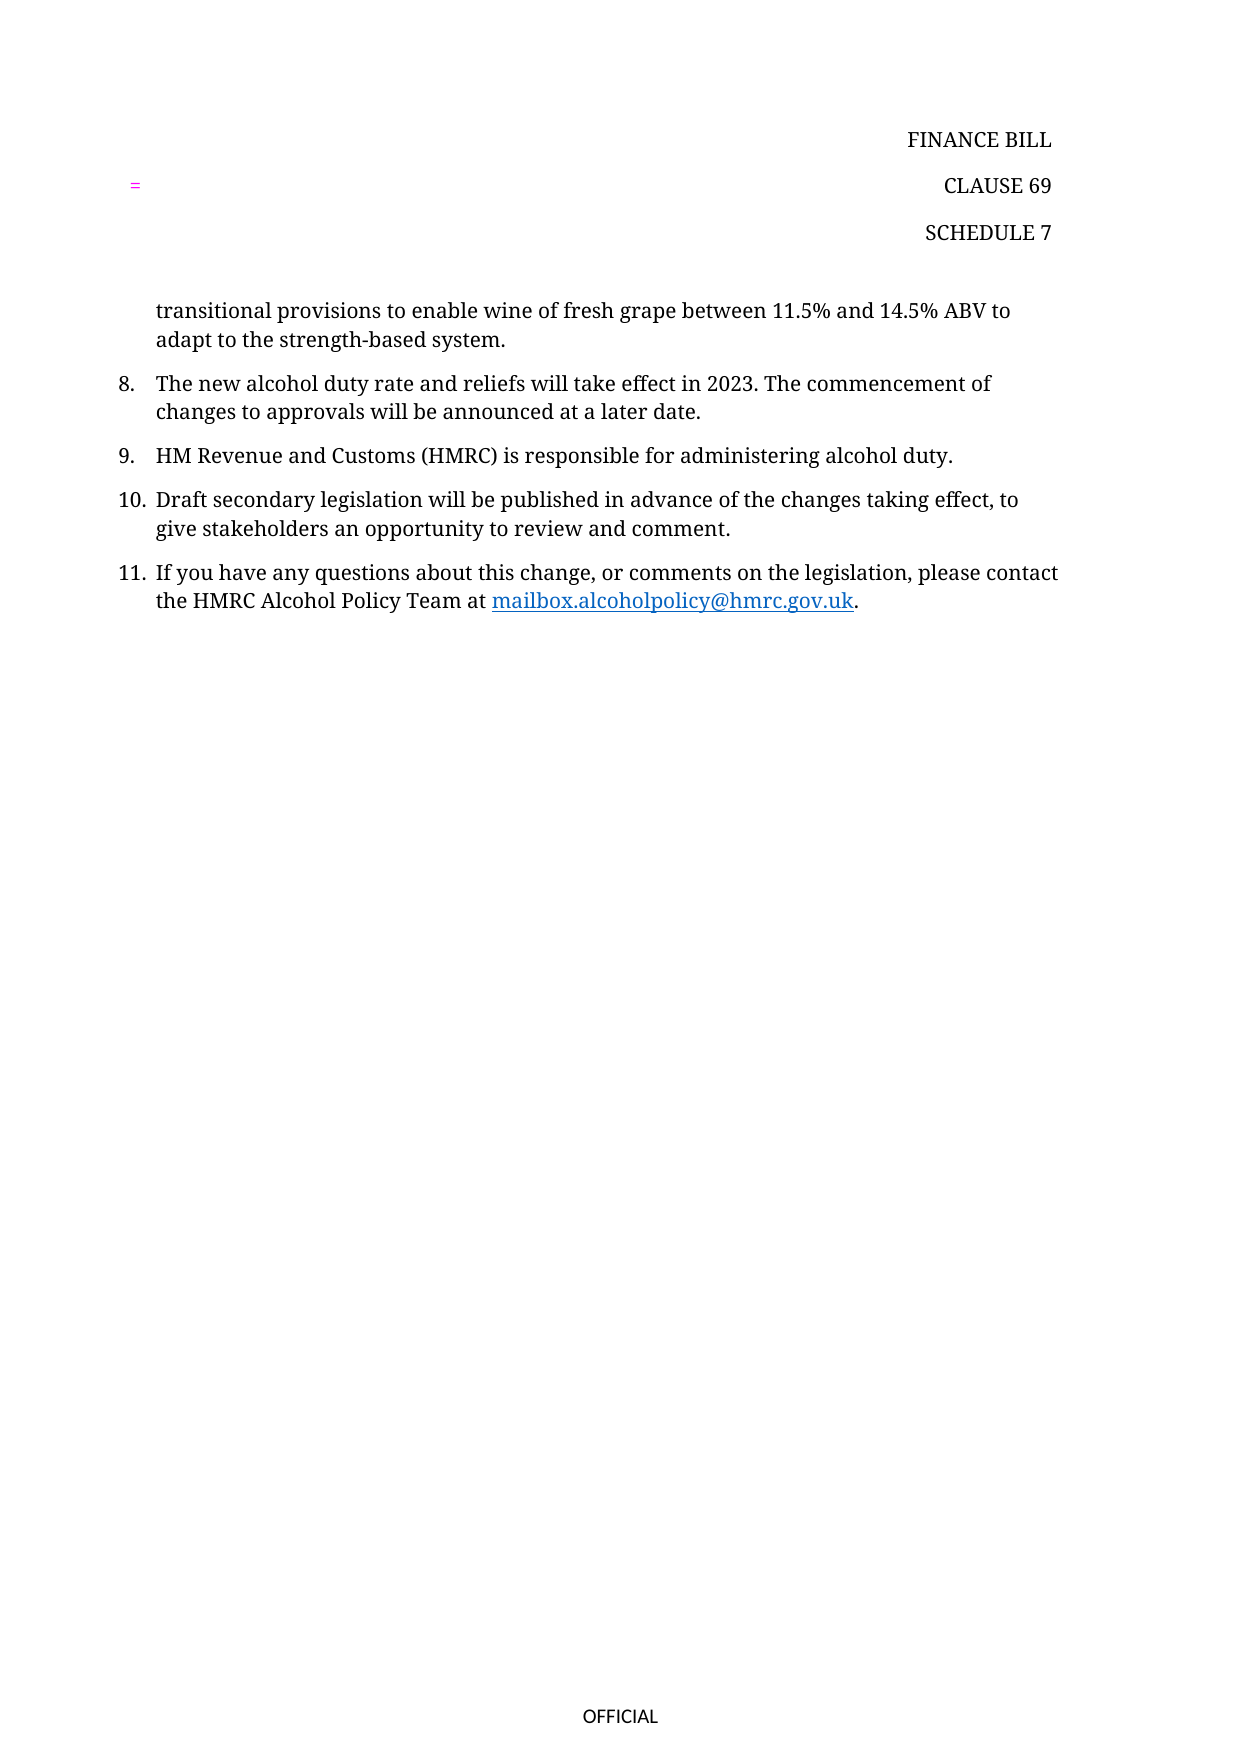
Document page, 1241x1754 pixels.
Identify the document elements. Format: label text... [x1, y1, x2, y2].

list The new alcohol duty rate and reliefs will take effect in 2023. The commencement of changes to approvals will be announced at a later date. [118, 369, 1063, 426]
list Draft secondary legislation will be published in advance of the changes taking effect, to give stakeholders an opportunity to review and comment. [118, 486, 1063, 542]
list If you have any questions about this change, or comments on the legislation, please contact the HMRC Alcohol Policy Team at mailbox.alcoholpolicy@hmrc.gov.uk. [118, 558, 1063, 615]
list HM Revenue and Customs (HMRC) is responsible for administering alcohol duty. [118, 442, 1063, 470]
list transitional provisions to enable wine of fresh grape between 11.5% and 14.5% ABV to adapt to the strength-based system. [118, 297, 1063, 353]
